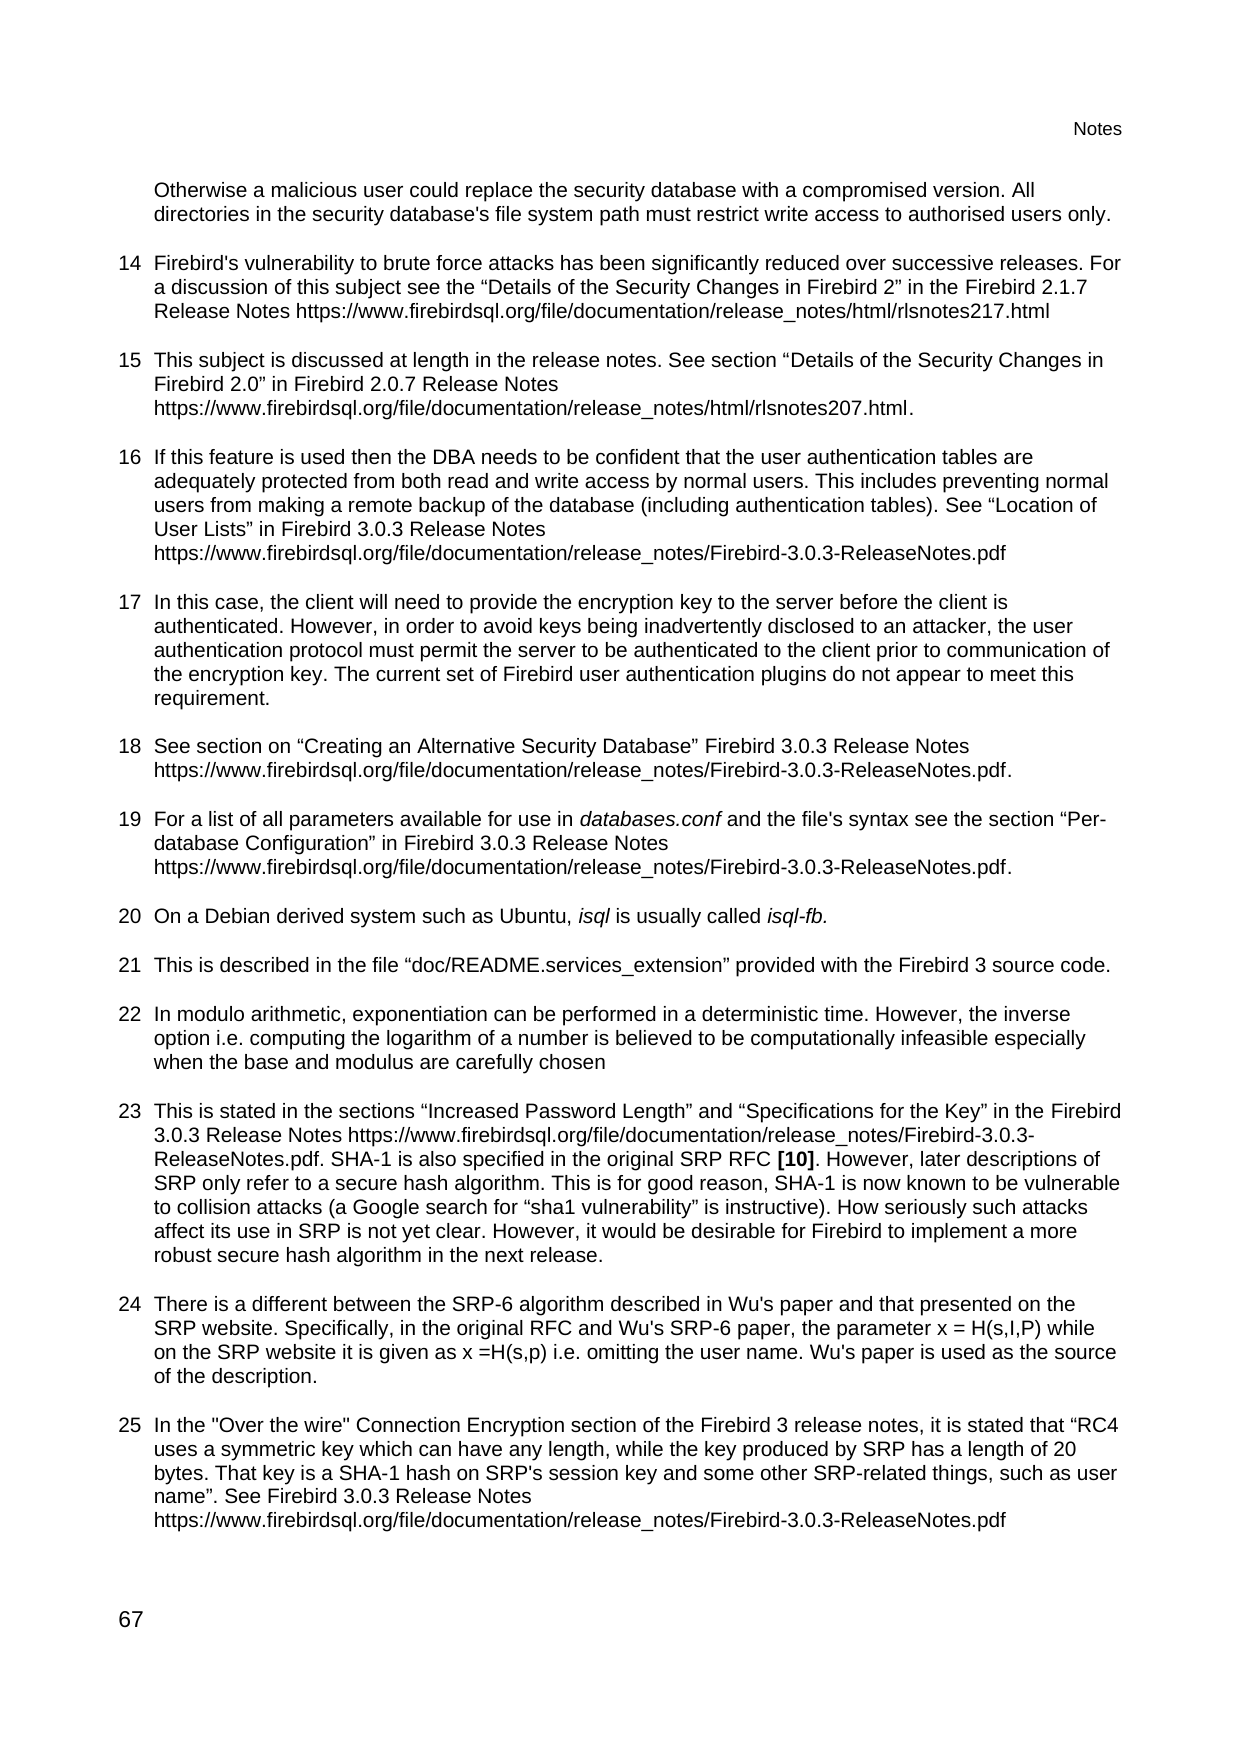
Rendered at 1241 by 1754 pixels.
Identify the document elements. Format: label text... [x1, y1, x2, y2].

text In modulo arithmetic, exponentiation can be performed in a deterministic time. However, the inverse option i.e. computing the logarithm of a number is believed to be computationally infeasible especially when the base and modulus are carefully chosen [118, 1002, 1122, 1074]
text Otherwise a malicious user could replace the security database with a compromised version. All directories in the security database's file system path must restrict write access to authorised users only. [118, 178, 1122, 226]
text This is described in the file “doc/README.services_extension” provided with the Firebird 3 source code. [118, 953, 1122, 977]
list If this feature is used then the DBA needs to be confident that the user authentication tables are adequately protected from both read and write access by normal users. This includes preventing normal users from making a remote backup of the database (including authentication tables). See “Location of User Lists” in Firebird 3.0.3 Release Notes https://www.firebirdsql.org/file/documentation/release_notes/Firebird-3.0.3-ReleaseNotes.pdf [118, 445, 1122, 564]
text This is stated in the sections “Increased Password Length” and “Specifications for the Key” in the Firebird 3.0.3 Release Notes https://www.firebirdsql.org/file/documentation/release_notes/Firebird-3.0.3-ReleaseNotes.pdf. SHA-1 is also specified in the original SRP RFC [10]. However, later descriptions of SRP only refer to a secure hash algorithm. This is for good reason, SHA-1 is now known to be vulnerable to collision attacks (a Google search for “sha1 vulnerability” is instructive). How seriously such attacks affect its use in SRP is not yet clear. However, it would be desirable for Firebird to implement a more robust secure hash algorithm in the next release. [118, 1099, 1122, 1267]
text Firebird's vulnerability to brute force attacks has been significantly reduced over successive releases. For a discussion of this subject see the “Details of the Security Changes in Firebird 2” in the Firebird 2.1.7 Release Notes https://www.firebirdsql.org/file/documentation/release_notes/html/rlsnotes217.html [118, 251, 1122, 323]
text There is a different between the SRP-6 algorithm described in Wu's paper and that presented on the SRP website. Specifically, in the original RFC and Wu's SRP-6 paper, the parameter x = H(s,I,P) while on the SRP website it is given as x =H(s,p) i.e. omitting the user name. Wu's paper is used as the source of the description. [118, 1292, 1122, 1387]
text In the "Over the wire" Connection Encryption section of the Firebird 3 release notes, it is stated that “RC4 uses a symmetric key which can have any length, while the key produced by SRP has a length of 20 bytes. That key is a SHA-1 hash on SRP's session key and some other SRP-related things, such as user name”. See Firebird 3.0.3 Release Notes https://www.firebirdsql.org/file/documentation/release_notes/Firebird-3.0.3-ReleaseNotes.pdf [118, 1412, 1122, 1532]
text See section on “Creating an Alternative Security Database” Firebird 3.0.3 Release Notes https://www.firebirdsql.org/file/documentation/release_notes/Firebird-3.0.3-ReleaseNotes.pdf. [118, 734, 1122, 782]
list In this case, the client will need to provide the encryption key to the server before the client is authenticated. However, in order to avoid keys being inadvertently disclosed to an attacker, the user authentication protocol must permit the server to be authenticated to the client prior to communication of the encryption key. The current set of Firebird user authentication plugins do not appear to meet this requirement. [118, 589, 1122, 709]
text This subject is discussed at length in the release notes. See section “Details of the Security Changes in Firebird 2.0” in Firebird 2.0.7 Release Notes https://www.firebirdsql.org/file/documentation/release_notes/html/rlsnotes207.html. [118, 348, 1122, 420]
text On a Debian derived system such as Ubuntu, isql is usually called isql-fb. [118, 904, 1122, 928]
text For a list of all parameters available for use in databases.conf and the file's syntax see the section “Per-database Configuration” in Firebird 3.0.3 Release Notes https://www.firebirdsql.org/file/documentation/release_notes/Firebird-3.0.3-ReleaseNotes.pdf. [118, 807, 1122, 879]
